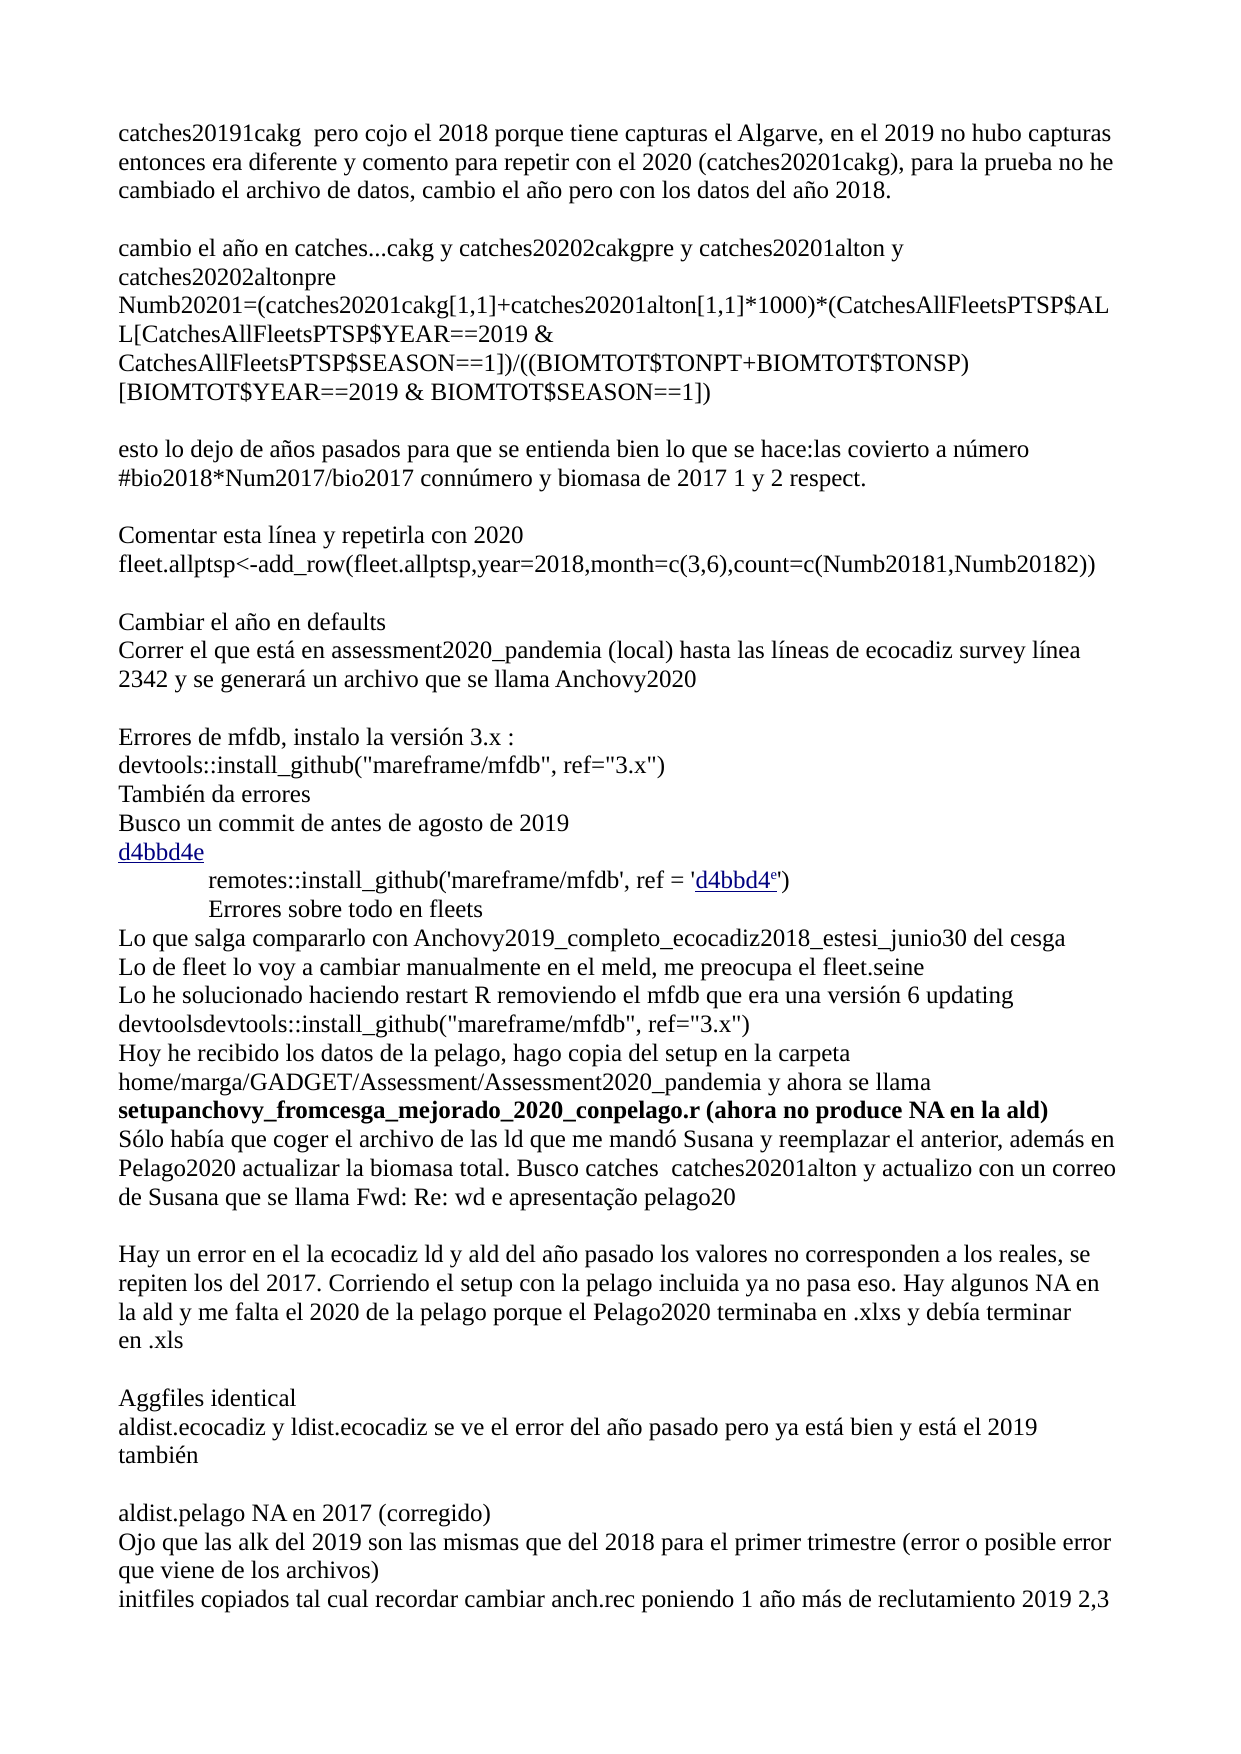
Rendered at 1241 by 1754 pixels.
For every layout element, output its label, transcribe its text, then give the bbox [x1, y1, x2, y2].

text cambio el año en catches...cakg y catches20202cakgpre y catches20201alton y catches20202altonpre [118, 233, 1122, 291]
text Hay un error en el la ecocadiz ld y ald del año pasado los valores no corresponden a los reales, se repiten los del 2017. Corriendo el setup con la pelago incluida ya no pasa eso. Hay algunos NA en la ald y me falta el 2020 de la pelago porque el Pelago2020 terminaba en .xlxs y debía terminar en .xls [118, 1239, 1122, 1354]
text Errores sobre todo en fleets [208, 894, 1122, 923]
text devtools::install_github("mareframe/mfdb", ref="3.x") [118, 751, 1122, 779]
text aldist.ecocadiz y ldist.ecocadiz se ve el error del año pasado pero ya está bien y está el 2019 también [118, 1412, 1122, 1469]
text Lo he solucionado haciendo restart R removiendo el mfdb que era una versión 6 updating devtoolsdevtools::install_github("mareframe/mfdb", ref="3.x") [118, 981, 1122, 1038]
text Sólo había que coger el archivo de las ld que me mandó Susana y reemplazar el anterior, además en Pelago2020 actualizar la biomasa total. Busco catches catches20201alton y actualizo con un correo de Susana que se llama Fwd: Re: wd e apresentação pelago20 [118, 1124, 1122, 1211]
text catches20191cakg pero cojo el 2018 porque tiene capturas el Algarve, en el 2019 no hubo capturas entonces era diferente y comento para repetir con el 2020 (catches20201cakg), para la prueba no he cambiado el archivo de datos, cambio el año pero con los datos del año 2018. [118, 118, 1122, 204]
text Aggfiles identical [118, 1383, 1122, 1412]
text También da errores [118, 779, 1122, 808]
text Errores de mfdb, instalo la versión 3.x : [118, 722, 1122, 751]
text esto lo dejo de años pasados para que se entienda bien lo que se hace:las covierto a número #bio2018*Num2017/bio2017 connúmero y biomasa de 2017 1 y 2 respect. [118, 434, 1122, 492]
text Correr el que está en assessment2020_pandemia (local) hasta las líneas de ecocadiz survey línea 2342 y se generará un archivo que se llama Anchovy2020 [118, 636, 1122, 693]
text Ojo que las alk del 2019 son las mismas que del 2018 para el primer trimestre (error o posible error que viene de los archivos) [118, 1527, 1122, 1584]
text Hoy he recibido los datos de la pelago, hago copia del setup en la carpeta home/marga/GADGET/Assessment/Assessment2020_pandemia y ahora se llama setupanchovy_fromcesga_mejorado_2020_conpelago.r (ahora no produce NA en la ald) [118, 1038, 1122, 1124]
text initfiles copiados tal cual recordar cambiar anch.rec poniendo 1 año más de reclutamiento 2019 2,3 [118, 1584, 1122, 1613]
text Lo de fleet lo voy a cambiar manualmente en el meld, me preocupa el fleet.seine [118, 952, 1122, 981]
text d4bbd4e [118, 837, 1122, 866]
text remotes::install_github('mareframe/mfdb', ref = 'd4bbd4e') [208, 866, 1122, 894]
text fleet.allptsp<-add_row(fleet.allptsp,year=2018,month=c(3,6),count=c(Numb20181,Numb20182)) [118, 549, 1122, 578]
text Lo que salga compararlo con Anchovy2019_completo_ecocadiz2018_estesi_junio30 del cesga [118, 923, 1122, 952]
text Busco un commit de antes de agosto de 2019 [118, 808, 1122, 837]
text aldist.pelago NA en 2017 (corregido) [118, 1498, 1122, 1527]
text Comentar esta línea y repetirla con 2020 [118, 521, 1122, 549]
text Numb20201=(catches20201cakg[1,1]+catches20201alton[1,1]*1000)*(CatchesAllFleetsPTSP$ALL[CatchesAllFleetsPTSP$YEAR==2019 & CatchesAllFleetsPTSP$SEASON==1])/((BIOMTOT$TONPT+BIOMTOT$TONSP)[BIOMTOT$YEAR==2019 & BIOMTOT$SEASON==1]) [118, 291, 1122, 406]
text Cambiar el año en defaults [118, 607, 1122, 636]
